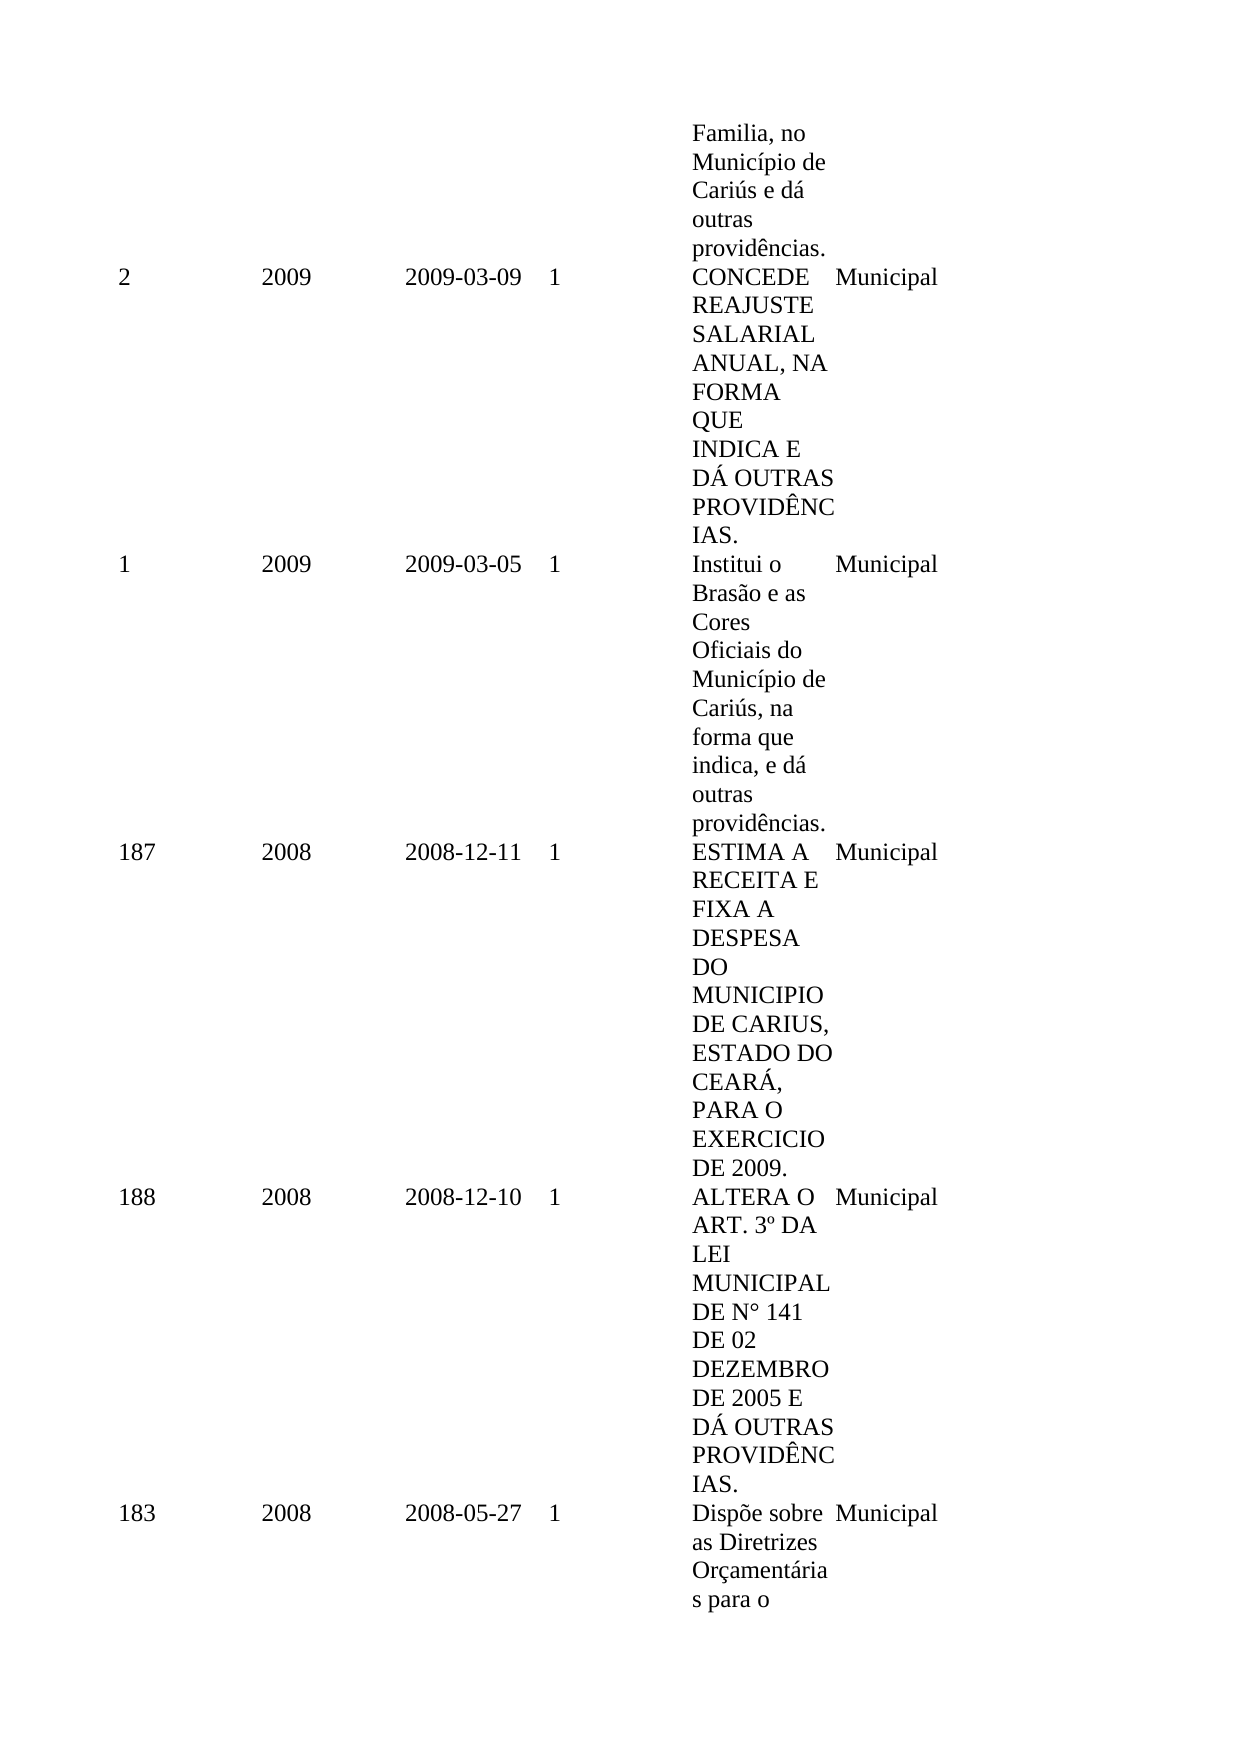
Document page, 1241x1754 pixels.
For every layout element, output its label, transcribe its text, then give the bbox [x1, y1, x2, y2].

table_cell [835, 118, 979, 262]
table_cell [979, 549, 1122, 837]
table_cell Familia, no Município de Cariús e dá outras providências. [692, 118, 835, 262]
table_cell Dispõe sobre as Diretrizes Orçamentárias para o [692, 1498, 835, 1613]
table_cell Municipal [835, 1182, 979, 1498]
table_cell [979, 837, 1122, 1182]
table_cell 188 [118, 1182, 261, 1498]
table_cell 2008-12-11 [405, 837, 548, 1182]
table_cell 1 [118, 549, 261, 837]
table_cell [979, 1182, 1122, 1498]
table_cell [118, 118, 261, 262]
table_cell 1 [548, 549, 692, 837]
table_cell CONCEDE REAJUSTE SALARIAL ANUAL, NA FORMA QUE INDICA E DÁ OUTRAS PROVIDÊNCIAS. [692, 262, 835, 549]
table_cell ALTERA O ART. 3º DA LEI MUNICIPAL DE N° 141 DE 02 DEZEMBRO DE 2005 E DÁ OUTRAS PROVIDÊNCIAS. [692, 1182, 835, 1498]
table_cell ESTIMA A RECEITA E FIXA A DESPESA DO MUNICIPIO DE CARIUS, ESTADO DO CEARÁ, PARA O EXERCICIO DE 2009. [692, 837, 835, 1182]
table_cell [261, 118, 405, 262]
table_cell 187 [118, 837, 261, 1182]
table_cell 1 [548, 1182, 692, 1498]
table_cell 2008 [261, 1498, 405, 1613]
table_cell [979, 262, 1122, 549]
table_cell Municipal [835, 837, 979, 1182]
table_cell 2008-05-27 [405, 1498, 548, 1613]
table_cell [548, 118, 692, 262]
table_cell [405, 118, 548, 262]
table_cell Municipal [835, 1498, 979, 1613]
table_cell Institui o Brasão e as Cores Oficiais do Município de Cariús, na forma que indica, e dá outras providências. [692, 549, 835, 837]
table_cell 2 [118, 262, 261, 549]
table_cell [979, 1498, 1122, 1613]
table_cell 1 [548, 262, 692, 549]
table_cell 1 [548, 1498, 692, 1613]
table_cell 2009 [261, 549, 405, 837]
table_cell 2009-03-05 [405, 549, 548, 837]
table_cell Municipal [835, 549, 979, 837]
table_cell 2009-03-09 [405, 262, 548, 549]
table_cell Municipal [835, 262, 979, 549]
table_cell 1 [548, 837, 692, 1182]
table_cell [979, 118, 1122, 262]
table_cell 2008-12-10 [405, 1182, 548, 1498]
table_cell 2008 [261, 1182, 405, 1498]
table_cell 2008 [261, 837, 405, 1182]
table_cell 2009 [261, 262, 405, 549]
table_cell 183 [118, 1498, 261, 1613]
